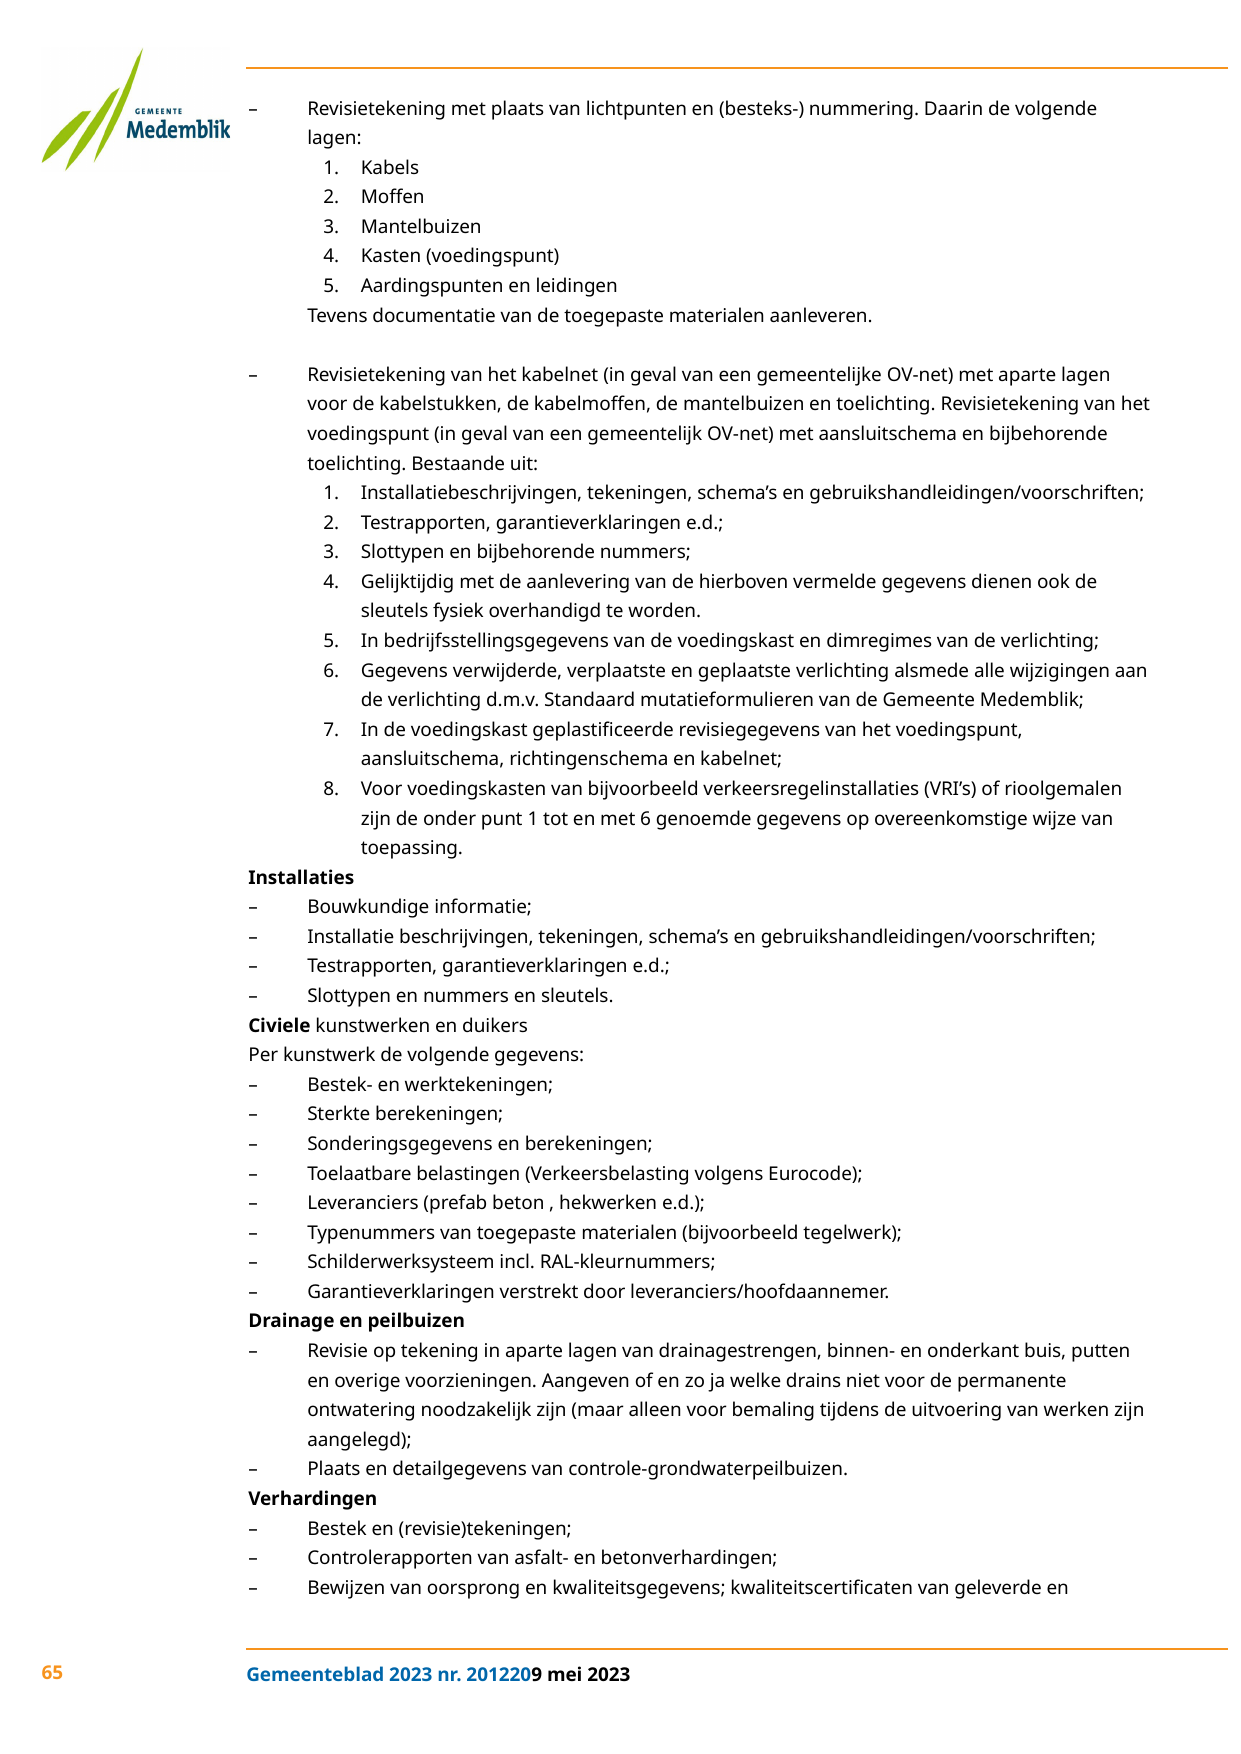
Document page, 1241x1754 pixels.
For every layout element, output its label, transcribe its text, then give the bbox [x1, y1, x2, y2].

list Revisietekening met plaats van lichtpunten en (besteks-) nummering. Daarin de volgende lagen: [248, 95, 1152, 150]
list In bedrijfsstellingsgegevens van de voedingskast en dimregimes van de verlichting; [323, 627, 1152, 653]
text Drainage en peilbuizen [248, 1308, 1152, 1333]
list Schilderwerksysteem incl. RAL-kleurnummers; [248, 1248, 1152, 1274]
list Installatie beschrijvingen, tekeningen, schema’s en gebruikshandleidingen/voorschriften; [248, 923, 1152, 949]
list Installatiebeschrijvingen, tekeningen, schema’s en gebruikshandleidingen/voorschriften; [323, 479, 1152, 505]
list In de voedingskast geplastificeerde revisiegegevens van het voedingspunt, aansluitschema, richtingenschema en kabelnet; [323, 716, 1152, 771]
list Tevens documentatie van de toegepaste materialen aanleveren. [248, 302, 1152, 328]
list Bouwkundige informatie; [248, 893, 1152, 919]
list Kabels [323, 154, 1152, 180]
text Per kunstwerk de volgende gegevens: [248, 1041, 1152, 1067]
list Slottypen en bijbehorende nummers; [323, 538, 1152, 564]
list Voor voedingskasten van bijvoorbeeld verkeersregelinstallaties (VRI’s) of rioolgemalen zijn de onder punt 1 tot en met 6 genoemde gegevens op overeenkomstige wijze van toepassing. [323, 775, 1152, 860]
list Aardingspunten en leidingen [323, 272, 1152, 298]
list Bewijzen van oorsprong en kwaliteitsgegevens; kwaliteitscertificaten van geleverde en [248, 1574, 1152, 1600]
list Testrapporten, garantieverklaringen e.d.; [323, 509, 1152, 535]
text Verhardingen [248, 1485, 1152, 1511]
list Gelijktijdig met de aanlevering van de hierboven vermelde gegevens dienen ook de sleutels fysiek overhandigd te worden. [323, 568, 1152, 623]
list Garantieverklaringen verstrekt door leveranciers/hoofdaannemer. [248, 1278, 1152, 1304]
list Revisietekening van het kabelnet (in geval van een gemeentelijke OV-net) met aparte lagen voor de kabelstukken, de kabelmoffen, de mantelbuizen en toelichting. Revisietekening van het voedingspunt (in geval van een gemeentelijk OV-net) met aansluitschema en bijbehorende toelichting. Bestaande uit: [248, 361, 1152, 476]
list Mantelbuizen [323, 213, 1152, 239]
list Bestek- en werktekeningen; [248, 1071, 1152, 1097]
list Testrapporten, garantieverklaringen e.d.; [248, 953, 1152, 978]
list Plaats en detailgegevens van controle-grondwaterpeilbuizen. [248, 1456, 1152, 1481]
list Slottypen en nummers en sleutels. [248, 982, 1152, 1008]
list Gegevens verwijderde, verplaatste en geplaatste verlichting alsmede alle wijzigingen aan de verlichting d.m.v. Standaard mutatieformulieren van de Gemeente Medemblik; [323, 657, 1152, 712]
text Civiele kunstwerken en duikers [248, 1012, 1152, 1038]
list Controlerapporten van asfalt- en betonverhardingen; [248, 1544, 1152, 1570]
list Toelaatbare belastingen (Verkeersbelasting volgens Eurocode); [248, 1160, 1152, 1186]
text Installaties [248, 864, 1152, 890]
list Moffen [323, 183, 1152, 209]
list Typenummers van toegepaste materialen (bijvoorbeeld tegelwerk); [248, 1219, 1152, 1245]
list Sterkte berekeningen; [248, 1101, 1152, 1126]
list Leveranciers (prefab beton , hekwerken e.d.); [248, 1189, 1152, 1215]
list Bestek en (revisie)tekeningen; [248, 1515, 1152, 1541]
picture [41, 47, 231, 172]
list Sonderingsgegevens en berekeningen; [248, 1130, 1152, 1156]
list Revisie op tekening in aparte lagen van drainagestrengen, binnen- en onderkant buis, putten en overige voorzieningen. Aangeven of en zo ja welke drains niet voor de permanente ontwatering noodzakelijk zijn (maar alleen voor bemaling tijdens de uitvoering van werken zijn aangelegd); [248, 1337, 1152, 1452]
list Kasten (voedingspunt) [323, 243, 1152, 268]
